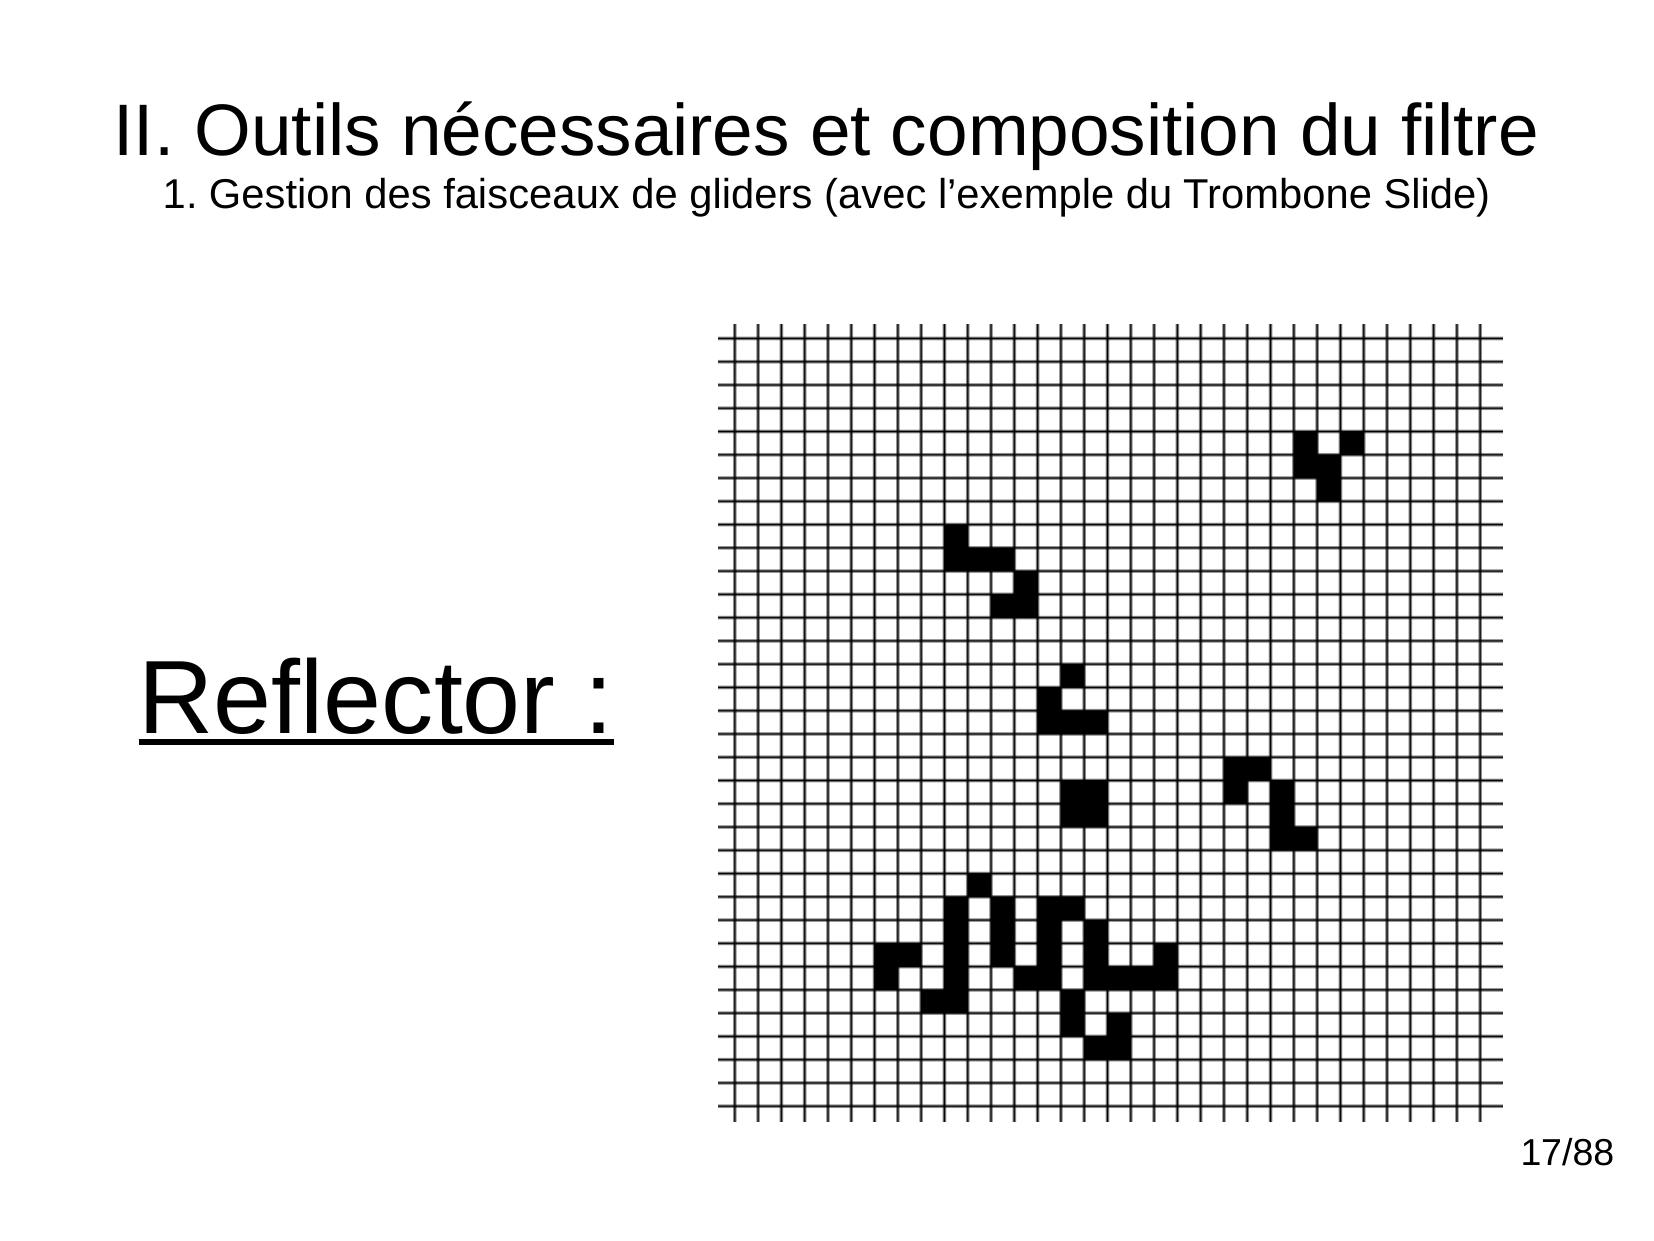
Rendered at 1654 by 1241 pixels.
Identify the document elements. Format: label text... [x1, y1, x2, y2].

text_box Reflector : [124, 631, 629, 763]
picture [718, 324, 1503, 1123]
title II. Outils nécessaires et composition du filtre 1. Gestion des faisceaux de gliders (avec l’exemple du Trombone Slide) [0, 30, 1654, 276]
text_box <number>/88 [1505, 1124, 1654, 1182]
